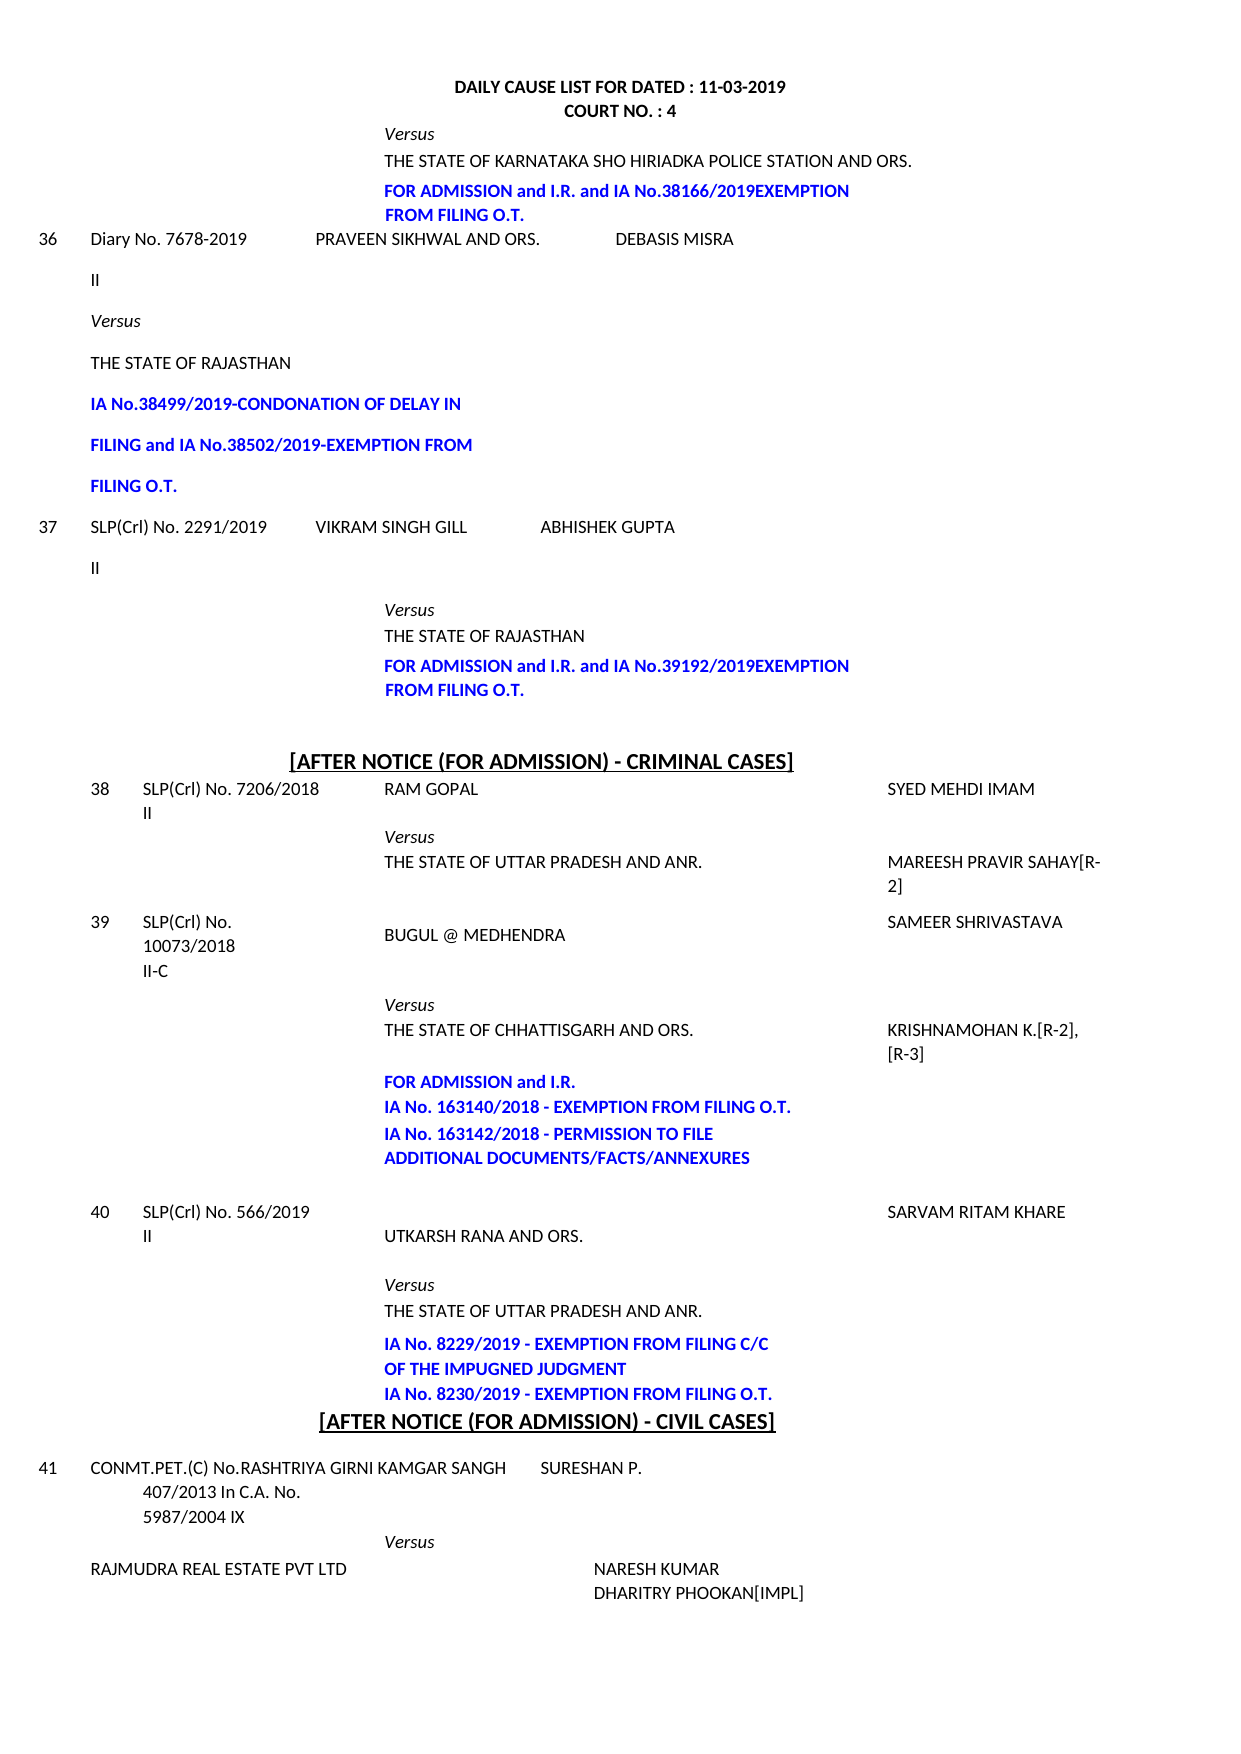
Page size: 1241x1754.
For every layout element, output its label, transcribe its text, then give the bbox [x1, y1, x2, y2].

table_cell [143, 1018, 384, 1200]
table_cell [90, 850, 143, 910]
text [AFTER NOTICE (FOR ADMISSION) - CIVIL CASES] [319, 1407, 1011, 1435]
table_cell SLP(Crl) No. 566/2019 II [143, 1200, 384, 1407]
table_header SYED MEHDI IMAM [888, 777, 1112, 850]
text FILING O.T. [90, 474, 1011, 497]
text Versus [384, 1530, 1011, 1553]
table_cell 40 [90, 1200, 143, 1407]
table_header NARESH KUMAR DHARITRY PHOOKAN[IMPL] [594, 1557, 842, 1613]
table_cell SLP(Crl) No. 10073/2018 II-C [143, 910, 384, 1018]
table_cell BUGUL @ MEDHENDRA Versus [384, 910, 887, 1018]
table_cell 39 [90, 910, 143, 1018]
text THE STATE OF RAJASTHAN [384, 624, 1011, 647]
table_cell [90, 1018, 143, 1200]
text THE STATE OF KARNATAKA SHO HIRIADKA POLICE STATION AND ORS. [384, 149, 923, 172]
text 407/2013 In C.A. No. [143, 1481, 1011, 1503]
table_cell MAREESH PRAVIR SAHAY[R-2] [888, 850, 1112, 910]
text IA No.38499/2019-CONDONATION OF DELAY IN [90, 392, 1011, 415]
list SLP(Crl) No. 2291/2019 VIKRAM SINGH GILL ABHISHEK GUPTA [38, 515, 1011, 538]
text FOR ADMISSION and I.R. and IA No.39192/2019EXEMPTION FROM FILING O.T. [384, 654, 858, 701]
table_header SLP(Crl) No. 7206/2018 II [143, 777, 384, 850]
text Versus [384, 598, 1011, 621]
table_cell KRISHNAMOHAN K.[R-2], [R-3] [888, 1018, 1112, 1200]
table_header RAM GOPAL Versus [384, 777, 887, 850]
table_cell THE STATE OF UTTAR PRADESH AND ANR. [384, 850, 887, 910]
table_header RAJMUDRA REAL ESTATE PVT LTD [90, 1557, 594, 1613]
text FOR ADMISSION and I.R. and IA No.38166/2019EXEMPTION FROM FILING O.T. [384, 179, 858, 226]
table_cell [143, 850, 384, 910]
text II [90, 557, 1011, 579]
text Versus [384, 122, 1011, 145]
text [AFTER NOTICE (FOR ADMISSION) - CRIMINAL CASES] [289, 747, 1011, 775]
text Versus [90, 310, 1011, 333]
text THE STATE OF RAJASTHAN [90, 351, 1011, 374]
table_cell SARVAM RITAM KHARE [888, 1200, 1112, 1407]
text II [90, 268, 1011, 291]
table_cell UTKARSH RANA AND ORS. Versus THE STATE OF UTTAR PRADESH AND ANR. IA No. 8229/2019 - EXEMPTION FROM FILING C/C OF THE IMPUGNED JUDGMENT IA No. 8230/2019 - EXEMPTION FROM FILING O.T. [384, 1200, 887, 1407]
table_header 38 [90, 777, 143, 850]
table_cell THE STATE OF CHHATTISGARH AND ORS. FOR ADMISSION and I.R. IA No. 163140/2018 - EXEMPTION FROM FILING O.T. IA No. 163142/2018 - PERMISSION TO FILE ADDITIONAL DOCUMENTS/FACTS/ANNEXURES [384, 1018, 887, 1200]
text 5987/2004 IX [143, 1505, 1011, 1528]
list Diary No. 7678-2019 PRAVEEN SIKHWAL AND ORS. DEBASIS MISRA [38, 227, 1011, 250]
text FILING and IA No.38502/2019-EXEMPTION FROM [90, 433, 1011, 456]
table_cell SAMEER SHRIVASTAVA [888, 910, 1112, 1018]
list CONMT.PET.(C) No. RASHTRIYA GIRNI KAMGAR SANGH SURESHAN P. [38, 1456, 1011, 1479]
